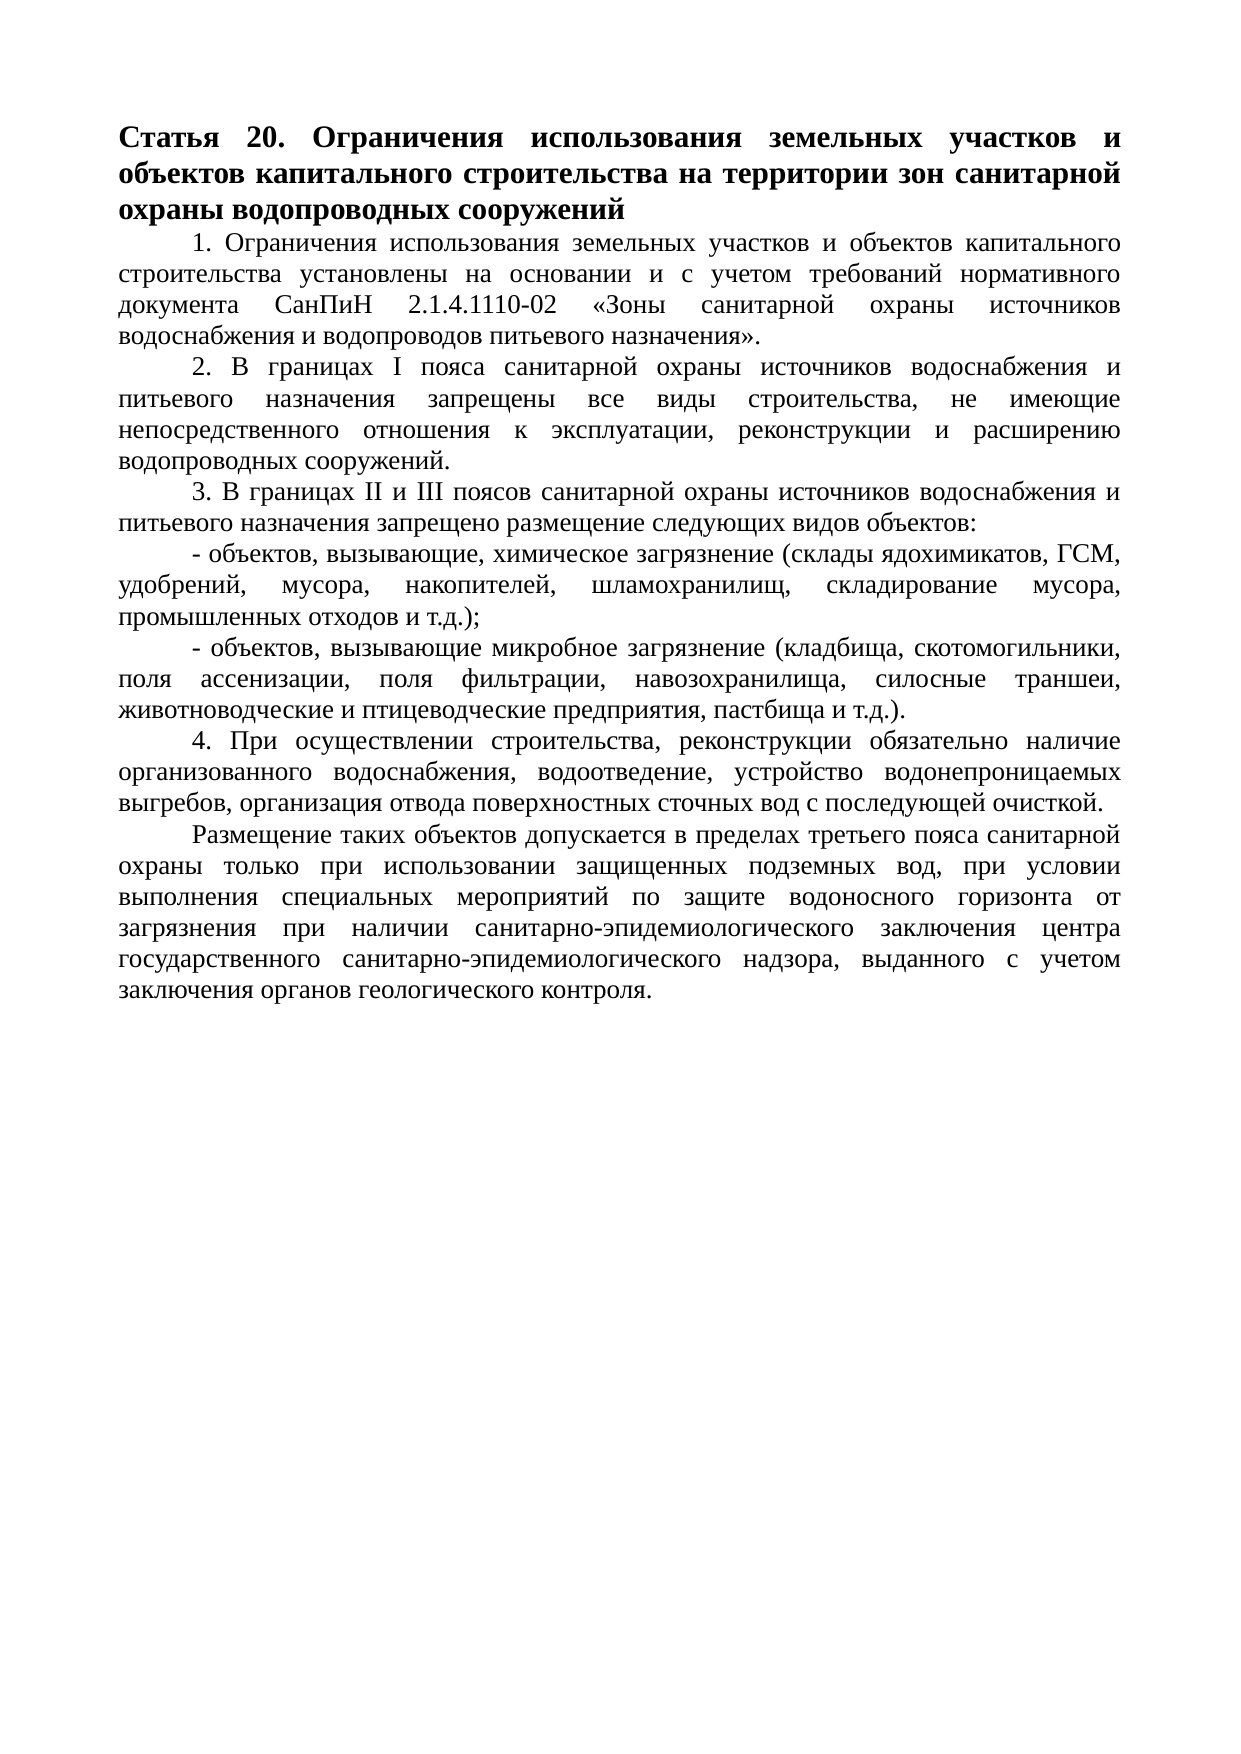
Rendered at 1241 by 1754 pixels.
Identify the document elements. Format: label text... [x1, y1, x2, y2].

text - объектов, вызывающие, химическое загрязнение (склады ядохимикатов, ГСМ, удобрений, мусора, накопителей, шламохранилищ, складирование мусора, промышленных отходов и т.д.); [118, 537, 1122, 631]
text Размещение таких объектов допускается в пределах третьего пояса санитарной охраны только при использовании защищенных подземных вод, при условии выполнения специальных мероприятий по защите водоносного горизонта от загрязнения при наличии санитарно-эпидемиологического заключения центра государственного санитарно-эпидемиологического надзора, выданного с учетом заключения органов геологического контроля. [118, 818, 1122, 1004]
text Статья 20. Ограничения использования земельных участков и объектов капитального строительства на территории зон санитарной охраны водопроводных сооружений [118, 118, 1122, 226]
text 2. В границах I пояса санитарной охраны источников водоснабжения и питьевого назначения запрещены все виды строительства, не имеющие непосредственного отношения к эксплуатации, реконструкции и расширению водопроводных сооружений. [118, 351, 1122, 475]
text - объектов, вызывающие микробное загрязнение (кладбища, скотомогильники, поля ассенизации, поля фильтрации, навозохранилища, силосные траншеи, животноводческие и птицеводческие предприятия, пастбища и т.д.). [118, 631, 1122, 724]
text 3. В границах II и III поясов санитарной охраны источников водоснабжения и питьевого назначения запрещено размещение следующих видов объектов: [118, 475, 1122, 537]
text 4. При осуществлении строительства, реконструкции обязательно наличие организованного водоснабжения, водоотведение, устройство водонепроницаемых выгребов, организация отвода поверхностных сточных вод с последующей очисткой. [118, 724, 1122, 818]
text 1. Ограничения использования земельных участков и объектов капитального строительства установлены на основании и с учетом требований нормативного документа СанПиН 2.1.4.1110-02 «Зоны санитарной охраны источников водоснабжения и водопроводов питьевого назначения». [118, 226, 1122, 351]
